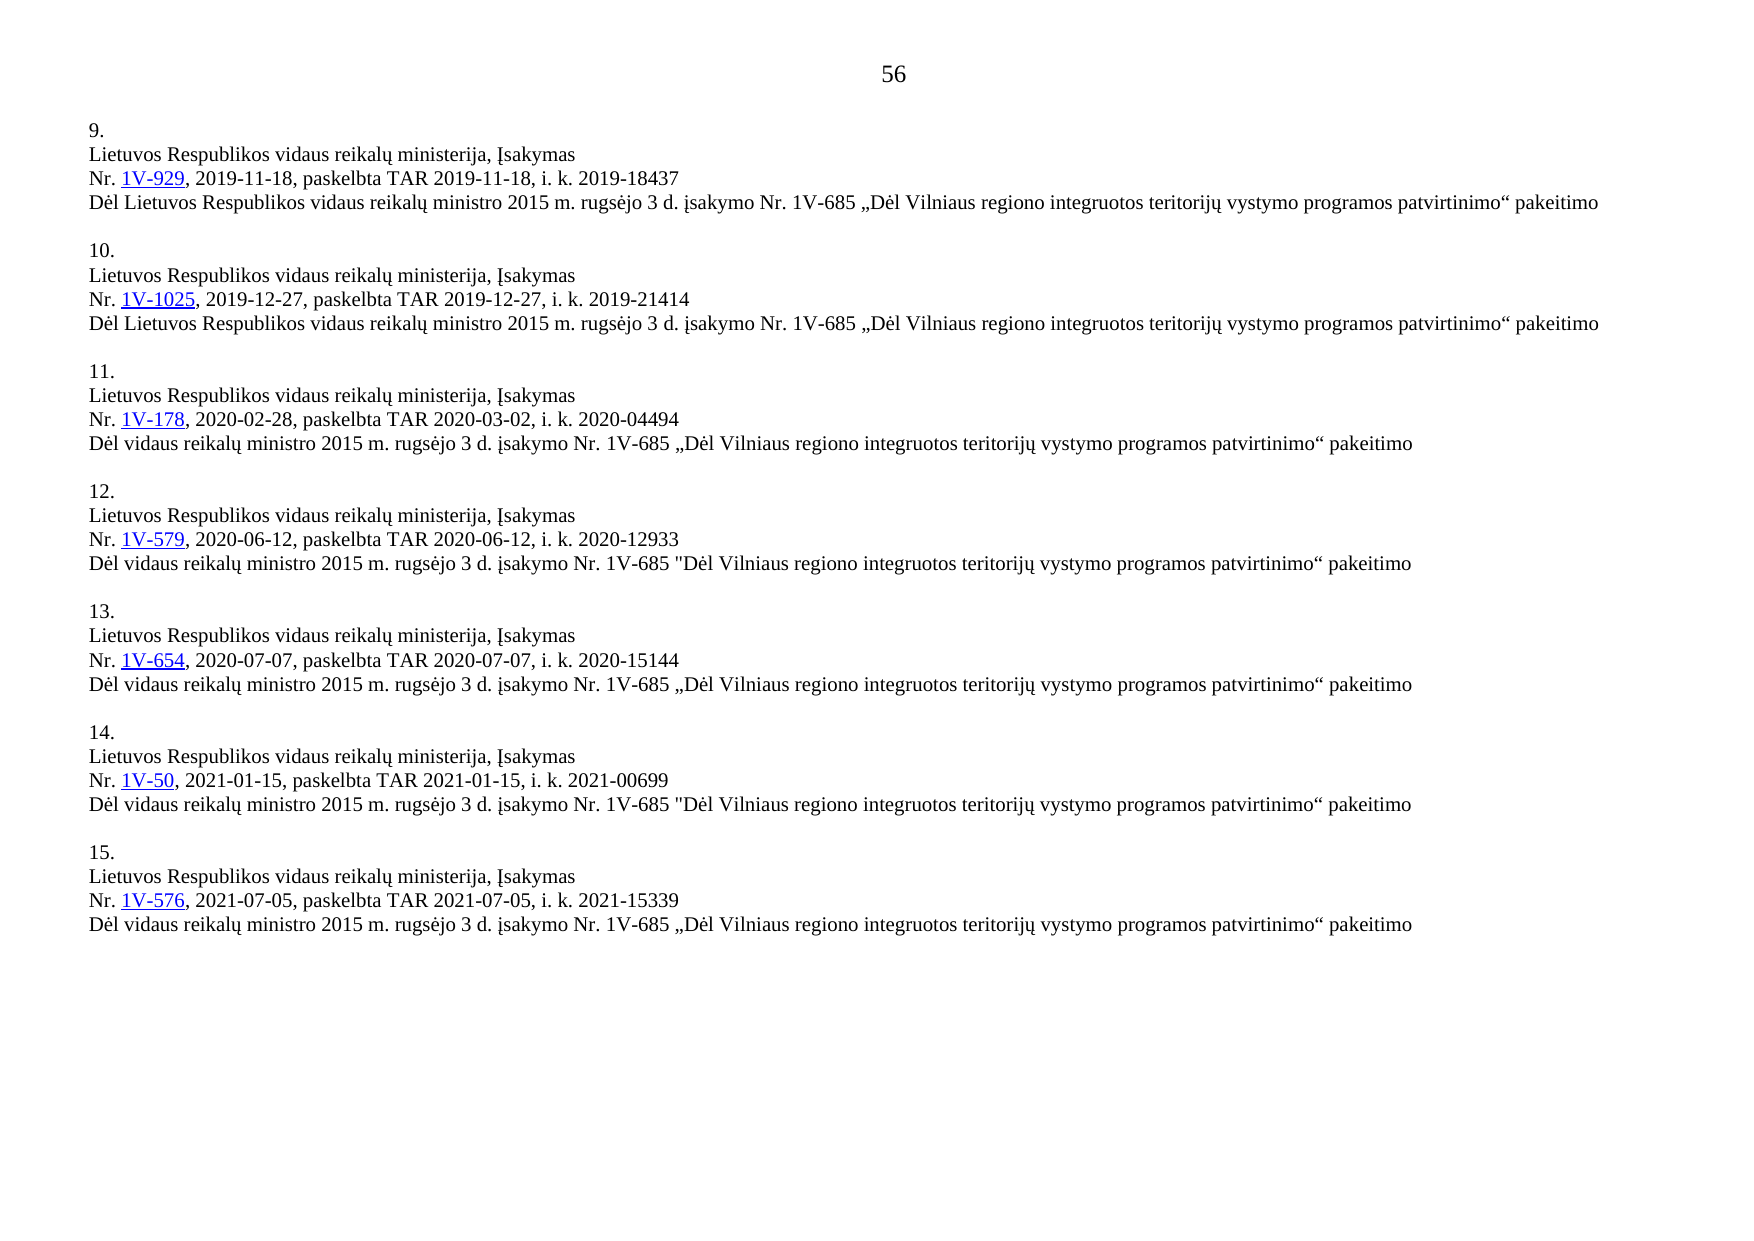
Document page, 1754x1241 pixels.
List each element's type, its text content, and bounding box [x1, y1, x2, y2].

text Dėl vidaus reikalų ministro 2015 m. rugsėjo 3 d. įsakymo Nr. 1V-685 "Dėl Vilniaus regiono integruotos teritorijų vystymo programos patvirtinimo“ pakeitimo [89, 792, 1698, 816]
text 11. [89, 359, 1698, 383]
text Dėl Lietuvos Respublikos vidaus reikalų ministro 2015 m. rugsėjo 3 d. įsakymo Nr. 1V-685 „Dėl Vilniaus regiono integruotos teritorijų vystymo programos patvirtinimo“ pakeitimo [89, 190, 1698, 214]
text Nr. 1V-929, 2019-11-18, paskelbta TAR 2019-11-18, i. k. 2019-18437 [89, 166, 1698, 190]
text Dėl Lietuvos Respublikos vidaus reikalų ministro 2015 m. rugsėjo 3 d. įsakymo Nr. 1V-685 „Dėl Vilniaus regiono integruotos teritorijų vystymo programos patvirtinimo“ pakeitimo [89, 311, 1698, 335]
text 13. [89, 599, 1698, 623]
text Dėl vidaus reikalų ministro 2015 m. rugsėjo 3 d. įsakymo Nr. 1V-685 „Dėl Vilniaus regiono integruotos teritorijų vystymo programos patvirtinimo“ pakeitimo [89, 431, 1698, 455]
text 10. [89, 238, 1698, 262]
text Dėl vidaus reikalų ministro 2015 m. rugsėjo 3 d. įsakymo Nr. 1V-685 „Dėl Vilniaus regiono integruotos teritorijų vystymo programos patvirtinimo“ pakeitimo [89, 912, 1698, 936]
text Lietuvos Respublikos vidaus reikalų ministerija, Įsakymas [89, 744, 1698, 768]
text Lietuvos Respublikos vidaus reikalų ministerija, Įsakymas [89, 864, 1698, 888]
text Lietuvos Respublikos vidaus reikalų ministerija, Įsakymas [89, 262, 1698, 287]
text Nr. 1V-1025, 2019-12-27, paskelbta TAR 2019-12-27, i. k. 2019-21414 [89, 287, 1698, 311]
text Nr. 1V-50, 2021-01-15, paskelbta TAR 2021-01-15, i. k. 2021-00699 [89, 768, 1698, 792]
text 14. [89, 720, 1698, 744]
text Dėl vidaus reikalų ministro 2015 m. rugsėjo 3 d. įsakymo Nr. 1V-685 "Dėl Vilniaus regiono integruotos teritorijų vystymo programos patvirtinimo“ pakeitimo [89, 551, 1698, 575]
text Lietuvos Respublikos vidaus reikalų ministerija, Įsakymas [89, 623, 1698, 647]
text Nr. 1V-579, 2020-06-12, paskelbta TAR 2020-06-12, i. k. 2020-12933 [89, 527, 1698, 551]
text 12. [89, 479, 1698, 503]
text Nr. 1V-654, 2020-07-07, paskelbta TAR 2020-07-07, i. k. 2020-15144 [89, 647, 1698, 672]
text Nr. 1V-576, 2021-07-05, paskelbta TAR 2021-07-05, i. k. 2021-15339 [89, 888, 1698, 912]
text Dėl vidaus reikalų ministro 2015 m. rugsėjo 3 d. įsakymo Nr. 1V-685 „Dėl Vilniaus regiono integruotos teritorijų vystymo programos patvirtinimo“ pakeitimo [89, 672, 1698, 696]
text Lietuvos Respublikos vidaus reikalų ministerija, Įsakymas [89, 383, 1698, 407]
text Lietuvos Respublikos vidaus reikalų ministerija, Įsakymas [89, 142, 1698, 166]
text Nr. 1V-178, 2020-02-28, paskelbta TAR 2020-03-02, i. k. 2020-04494 [89, 407, 1698, 431]
text Lietuvos Respublikos vidaus reikalų ministerija, Įsakymas [89, 503, 1698, 527]
text 15. [89, 840, 1698, 864]
text 9. [89, 118, 1698, 142]
